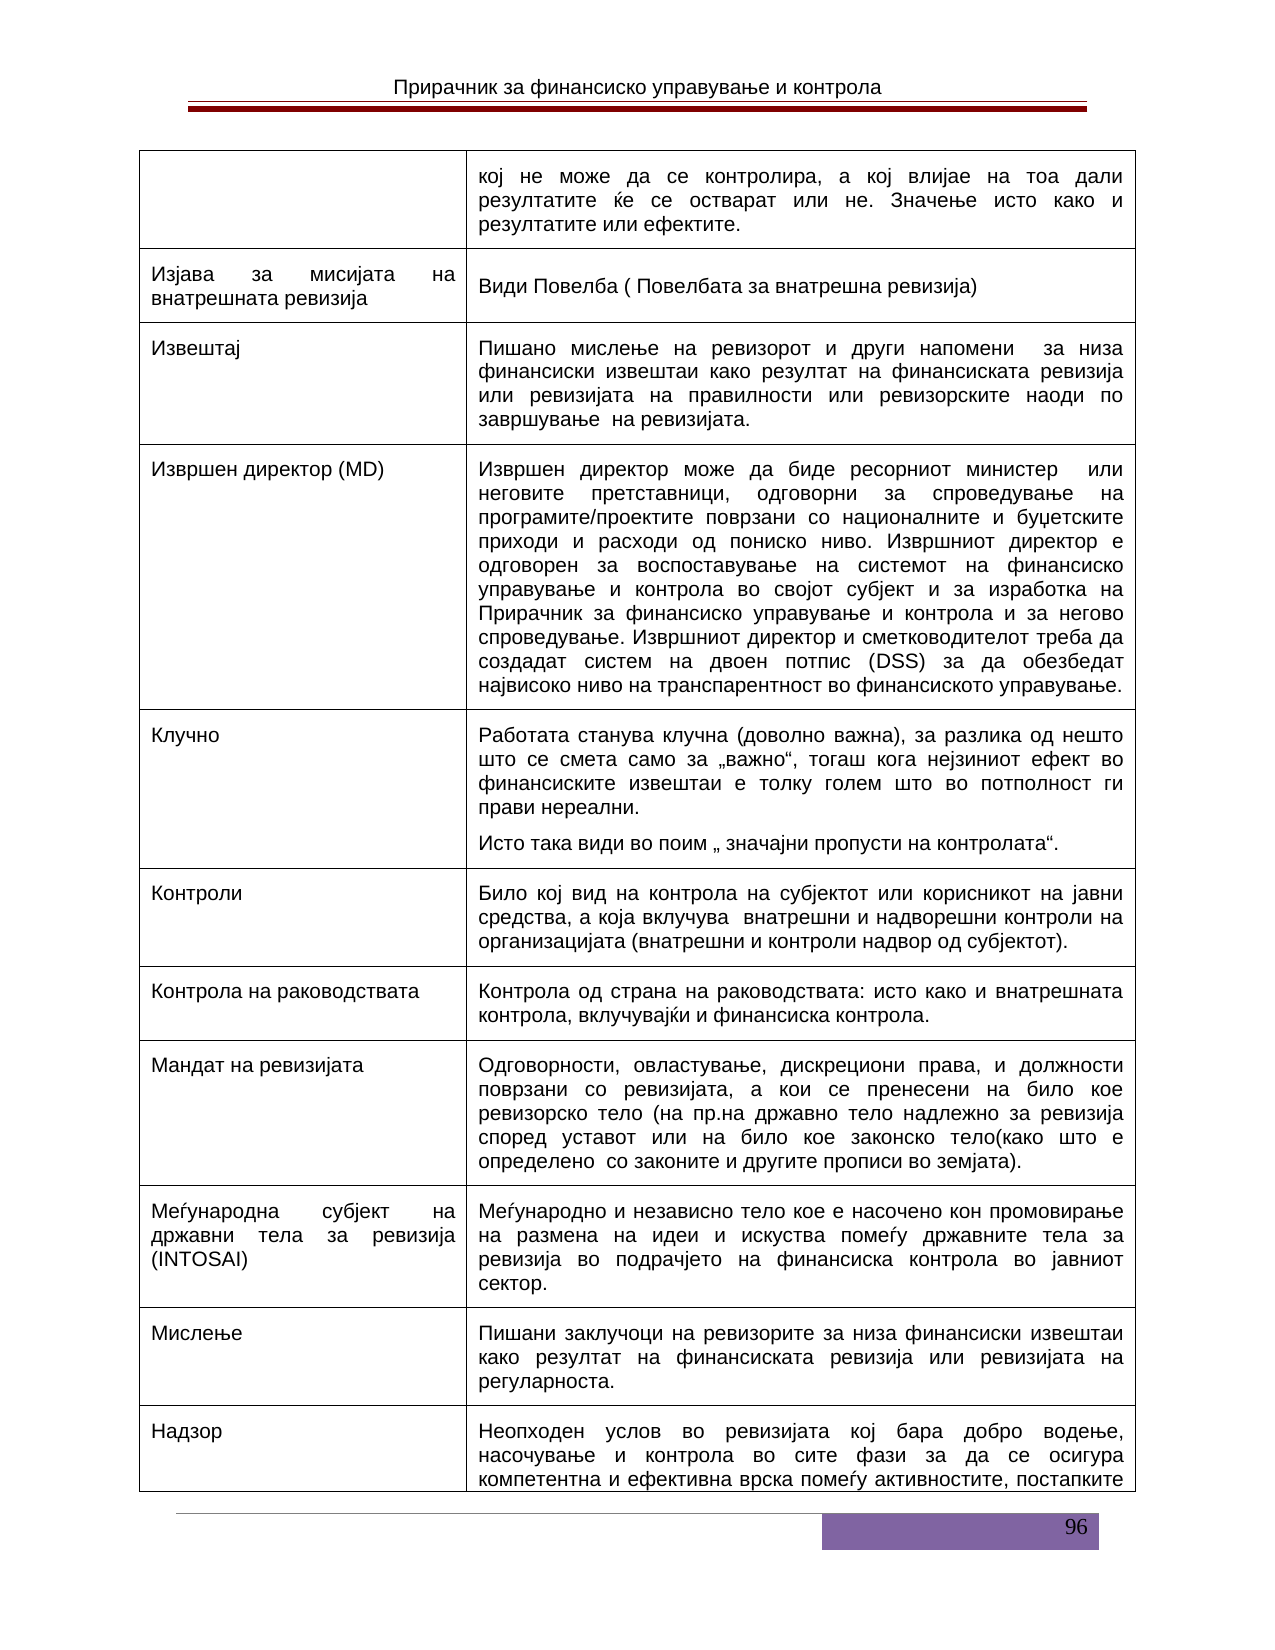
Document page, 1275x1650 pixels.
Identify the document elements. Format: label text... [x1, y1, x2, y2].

table_cell Надзор [140, 1406, 466, 1491]
table_cell Контроли [140, 869, 466, 966]
table_cell Извршен директор (MD) [140, 445, 466, 709]
table_cell кој не може да се контролира, а кој влијае на тоа дали резултатите ќе се остварат или не. Значење исто како и резултатите или ефектите. [467, 151, 1135, 248]
table_cell Мандат на ревизијата [140, 1041, 466, 1185]
table_cell Контрола од страна на раководствата: исто како и внатрешната контрола, вклучувајќи и финансиска контрола. [467, 967, 1135, 1039]
table_cell Клучно [140, 710, 466, 868]
table_cell Види Повелба ( Повелбата за внатрешна ревизија) [467, 249, 1135, 322]
table_cell Пишани заклучоци на ревизорите за низа финансиски извештаи како резултат на финансиската ревизија или ревизијата на регуларноста. [467, 1308, 1135, 1405]
table_cell Извршен директор може да биде ресорниот министер или неговите претставници, одговорни за спроведување на програмите/проектите поврзани со националните и буџетските приходи и расходи од пониско ниво. Извршниот директор е одговорен за воспоставување на системот на финансиско управување и контрола во својот субјект и за изработка на Прирачник за финансиско управување и контрола и за негово спроведување. Извршниот директор и сметководителот треба да создадат систем на двоен потпис (DSS) за да обезбедат највисоко ниво на транспарентност во финансиското управување. [467, 445, 1135, 709]
table_cell Извештај [140, 323, 466, 444]
table_cell Било кој вид на контрола на субјектот или корисникот на јавни средства, а која вклучува внатрешни и надворешни контроли на организацијата (внатрешни и контроли надвор од субјектот). [467, 869, 1135, 966]
table_cell Меѓународна субјект на државни тела за ревизија (INTOSAI) [140, 1186, 466, 1307]
table_cell Меѓународно и независно тело кое е насочено кон промовирање на размена на идеи и искуства помеѓу државните тела за ревизија во подрачјето на финансиска контрола во јавниот сектор. [467, 1186, 1135, 1307]
table_cell [140, 151, 466, 248]
table_cell Работата станува клучна (доволно важна), за разлика од нешто што се смета само за „важно“, тогаш кога нејзиниот ефект во финансиските извештаи е толку голем што во потполност ги прави нереални. Исто така види во поим „ значајни пропусти на контролата“. [467, 710, 1135, 868]
table_cell Неопходен услов во ревизијата кој бара добро водење, насочување и контрола во сите фази за да се осигура компетентна и ефективна врска помеѓу активностите, постапките [467, 1406, 1135, 1491]
table_cell Пишано мислење на ревизорот и други напомени за низа финансиски извештаи како резултат на финансиската ревизија или ревизијата на правилности или ревизорските наоди по завршување на ревизијата. [467, 323, 1135, 444]
table_cell Мислење [140, 1308, 466, 1405]
table_cell Одговорности, овластување, дискрециони права, и должности поврзани со ревизијата, а кои се пренесени на било кое ревизорско тело (на пр.на државно тело надлежно за ревизија според уставот или на било кое законско тело(како што е определено со законите и другите прописи во земјата). [467, 1041, 1135, 1185]
table_cell Изјава за мисијата на внатрешната ревизија [140, 249, 466, 322]
table_cell Контрола на раководствата [140, 967, 466, 1039]
